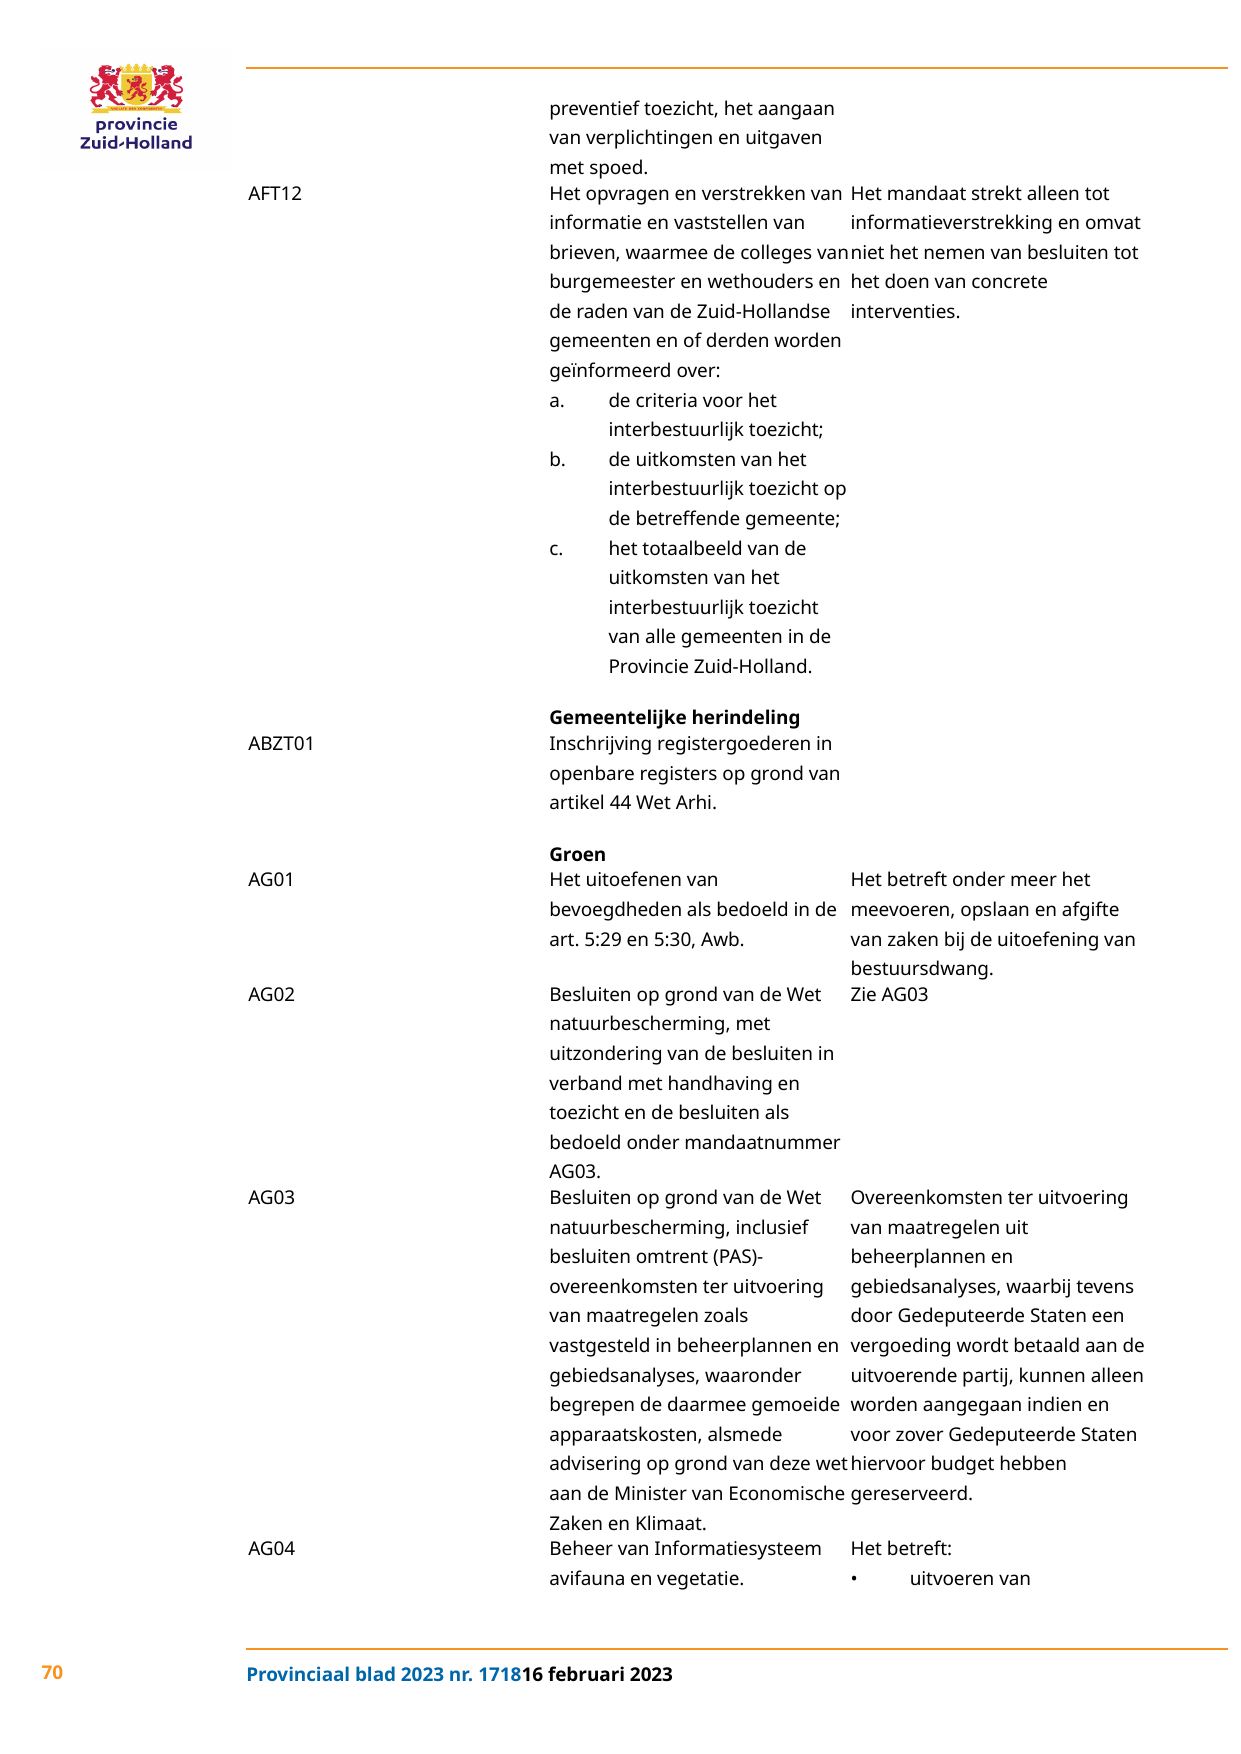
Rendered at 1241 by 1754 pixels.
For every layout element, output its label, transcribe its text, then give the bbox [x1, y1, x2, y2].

table_cell Het opvragen en verstrekken van informatie en vaststellen van brieven, waarmee de colleges van burgemeester en wethouders en de raden van de Zuid-Hollandse gemeenten en of derden worden geïnformeerd over: de criteria voor het interbestuurlijk toezicht; de uitkomsten van het interbestuurlijk toezicht op de betreffende gemeente; het totaalbeeld van de uitkomsten van het interbestuurlijk toezicht van alle gemeenten in de Provincie Zuid-Holland. [549, 180, 850, 679]
table_cell [248, 815, 549, 841]
table_cell [549, 679, 850, 704]
table_cell [850, 679, 1152, 704]
table_cell [850, 841, 1152, 867]
table_cell Het uitoefenen van bevoegdheden als bedoeld in de art. 5:29 en 5:30, Awb. [549, 867, 850, 981]
table_cell preventief toezicht, het aangaan van verplichtingen en uitgaven met spoed. [549, 95, 850, 180]
table_cell Het betreft onder meer het meevoeren, opslaan en afgifte van zaken bij de uitoefening van bestuursdwang. [850, 867, 1152, 981]
table_cell AG01 [248, 867, 549, 981]
table_cell Gemeentelijke herindeling [549, 705, 850, 730]
table_cell AG04 [248, 1535, 549, 1591]
table_cell [248, 841, 549, 867]
table_cell Beheer van Informatiesysteem avifauna en vegetatie. [549, 1535, 850, 1591]
table_cell ABZT01 [248, 730, 549, 815]
table_cell [850, 730, 1152, 815]
table_cell Overeenkomsten ter uitvoering van maatregelen uit beheerplannen en gebiedsanalyses, waarbij tevens door Gedeputeerde Staten een vergoeding wordt betaald aan de uitvoerende partij, kunnen alleen worden aangegaan indien en voor zover Gedeputeerde Staten hiervoor budget hebben gereserveerd. [850, 1184, 1152, 1535]
table_cell Het betreft: uitvoeren van [850, 1535, 1152, 1591]
table_cell Besluiten op grond van de Wet natuurbescherming, met uitzondering van de besluiten in verband met handhaving en toezicht en de besluiten als bedoeld onder mandaatnummer AG03. [549, 981, 850, 1184]
table_cell AG03 [248, 1184, 549, 1535]
table_cell [549, 815, 850, 841]
table_cell [850, 815, 1152, 841]
table_cell Inschrijving registergoederen in openbare registers op grond van artikel 44 Wet Arhi. [549, 730, 850, 815]
table_cell Besluiten op grond van de Wet natuurbescherming, inclusief besluiten omtrent (PAS)-overeenkomsten ter uitvoering van maatregelen zoals vastgesteld in beheerplannen en gebiedsanalyses, waaronder begrepen de daarmee gemoeide apparaatskosten, alsmede advisering op grond van deze wet aan de Minister van Economische Zaken en Klimaat. [549, 1184, 850, 1535]
table_cell Groen [549, 841, 850, 867]
table_cell [248, 705, 549, 730]
table_cell [850, 705, 1152, 730]
table_cell Het mandaat strekt alleen tot informatieverstrekking en omvat niet het nemen van besluiten tot het doen van concrete interventies. [850, 180, 1152, 679]
table_cell AG02 [248, 981, 549, 1184]
table_cell [850, 95, 1152, 180]
table_cell AFT12 [248, 180, 549, 679]
table_cell [248, 679, 549, 704]
table_cell Zie AG03 [850, 981, 1152, 1184]
table_cell [248, 95, 549, 180]
picture [41, 47, 231, 172]
